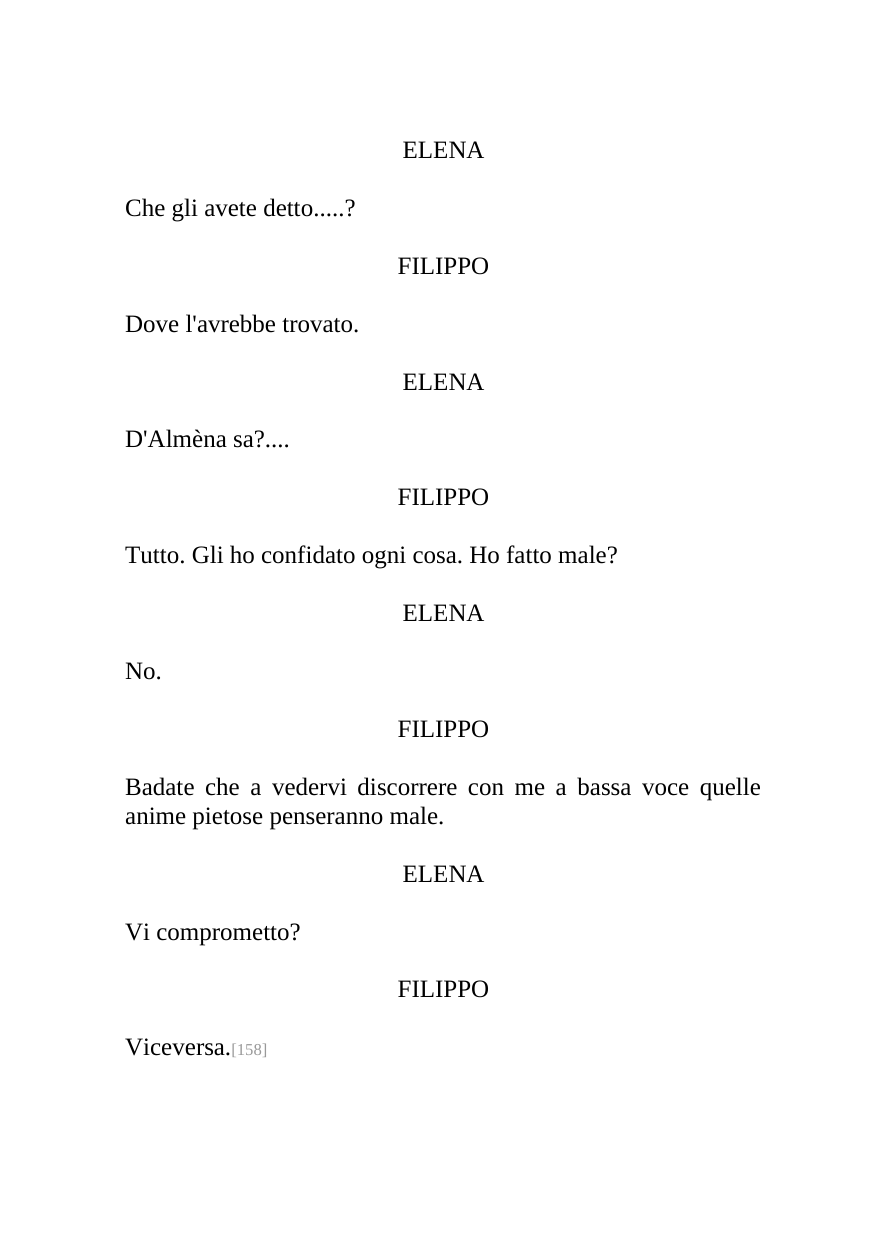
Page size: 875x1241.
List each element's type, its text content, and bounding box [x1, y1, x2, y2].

text Badate che a vedervi discorrere con me a bassa voce quelle anime pietose penseranno male. [125, 772, 762, 829]
text FILIPPO [125, 251, 762, 279]
text ELENA [125, 135, 762, 164]
text Che gli avete detto.....? [125, 193, 762, 222]
text D'Almèna sa?.... [125, 424, 762, 453]
text No. [125, 656, 762, 685]
text ELENA [125, 598, 762, 627]
text Dove l'avrebbe trovato. [125, 309, 762, 337]
text Vi comprometto? [125, 917, 762, 945]
text FILIPPO [125, 714, 762, 743]
text ELENA [125, 367, 762, 395]
text FILIPPO [125, 974, 762, 1003]
text Tutto. Gli ho confidato ogni cosa. Ho fatto male? [125, 540, 762, 569]
text Viceversa.[158] [125, 1032, 762, 1061]
text FILIPPO [125, 482, 762, 511]
text ELENA [125, 859, 762, 887]
